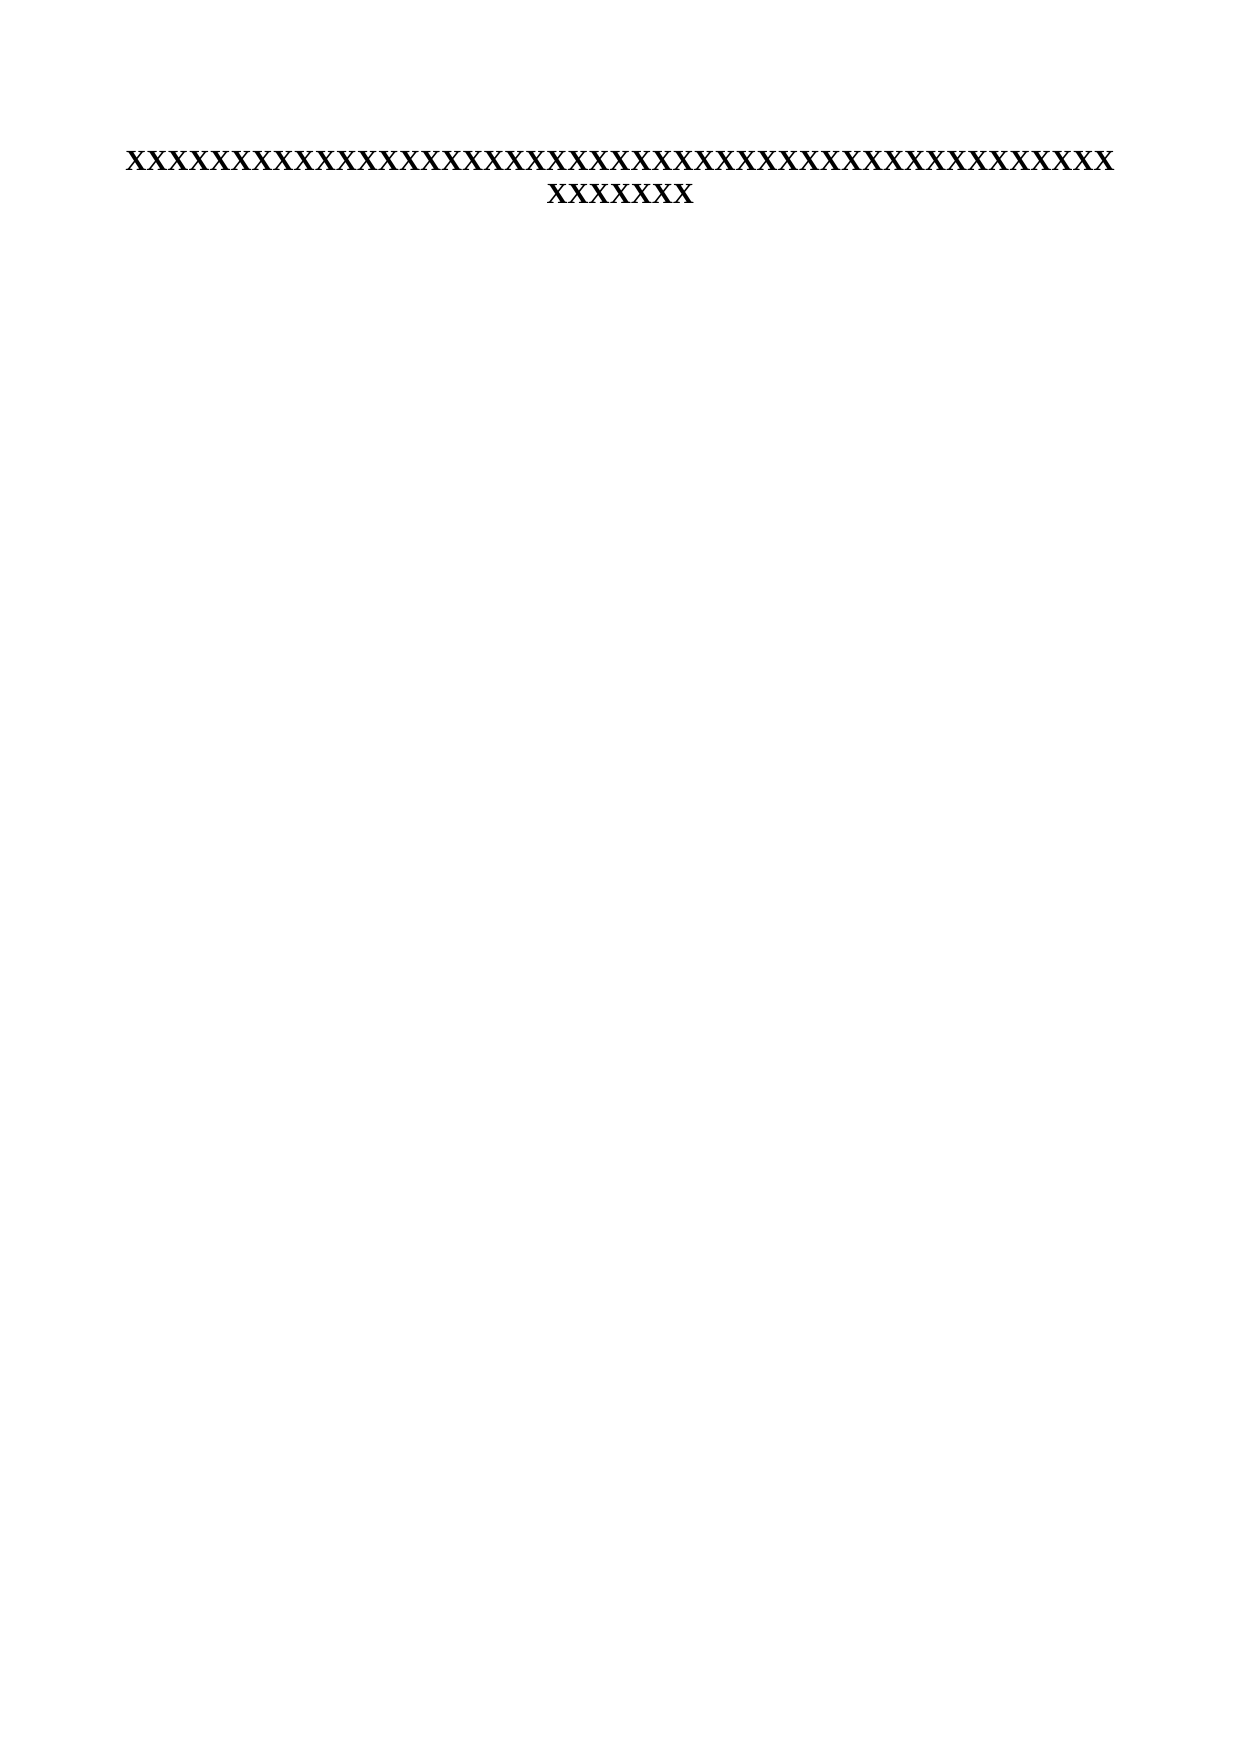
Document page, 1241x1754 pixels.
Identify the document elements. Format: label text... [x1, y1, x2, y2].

subtitle xxxxxxxxxxxxxxxxxxxxxxxxxxxxxxxxxxxxxxxxxxxxxxxxxxxxxx [118, 143, 1122, 210]
